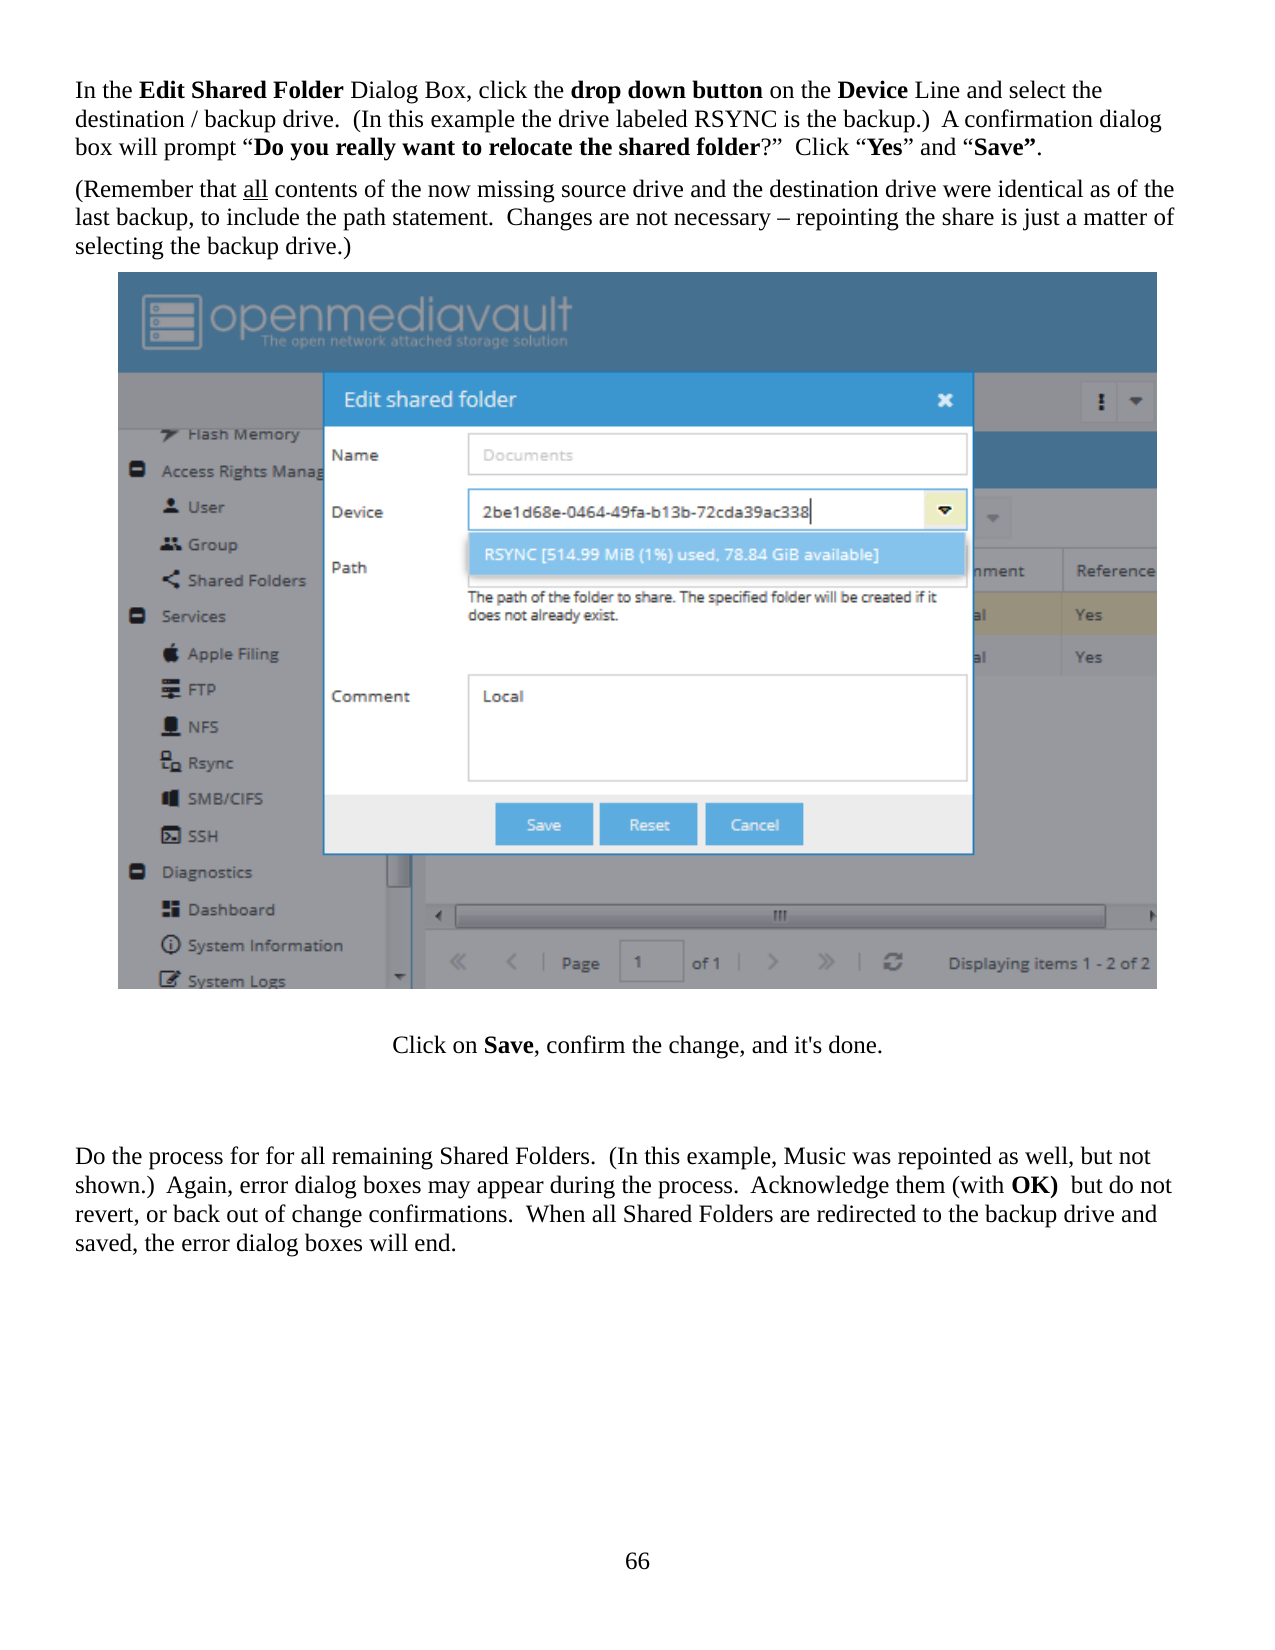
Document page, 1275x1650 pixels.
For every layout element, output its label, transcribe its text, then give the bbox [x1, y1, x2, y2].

text In the Edit Shared Folder Dialog Box, click the drop down button on the Device Line and select the destination / backup drive. (In this example the drive labeled RSYNC is the backup.) A confirmation dialog box will prompt “Do you really want to relocate the shared folder?” Click “Yes” and “Save”. [75, 75, 1200, 161]
text (Remember that all contents of the now missing source drive and the destination drive were identical as of the last backup, to include the path statement. Changes are not necessary – repointing the share is just a matter of selecting the backup drive.) [75, 174, 1200, 260]
text Do the process for for all remaining Shared Folders. (In this example, Music was repointed as well, but not shown.) Again, error dialog boxes may appear during the process. Acknowledge them (with OK) but do not revert, or back out of change confirmations. When all Shared Folders are redirected to the backup drive and saved, the error dialog boxes will end. [75, 1141, 1200, 1256]
text Click on Save, confirm the change, and it's done. [75, 1030, 1200, 1059]
picture [118, 272, 1157, 989]
